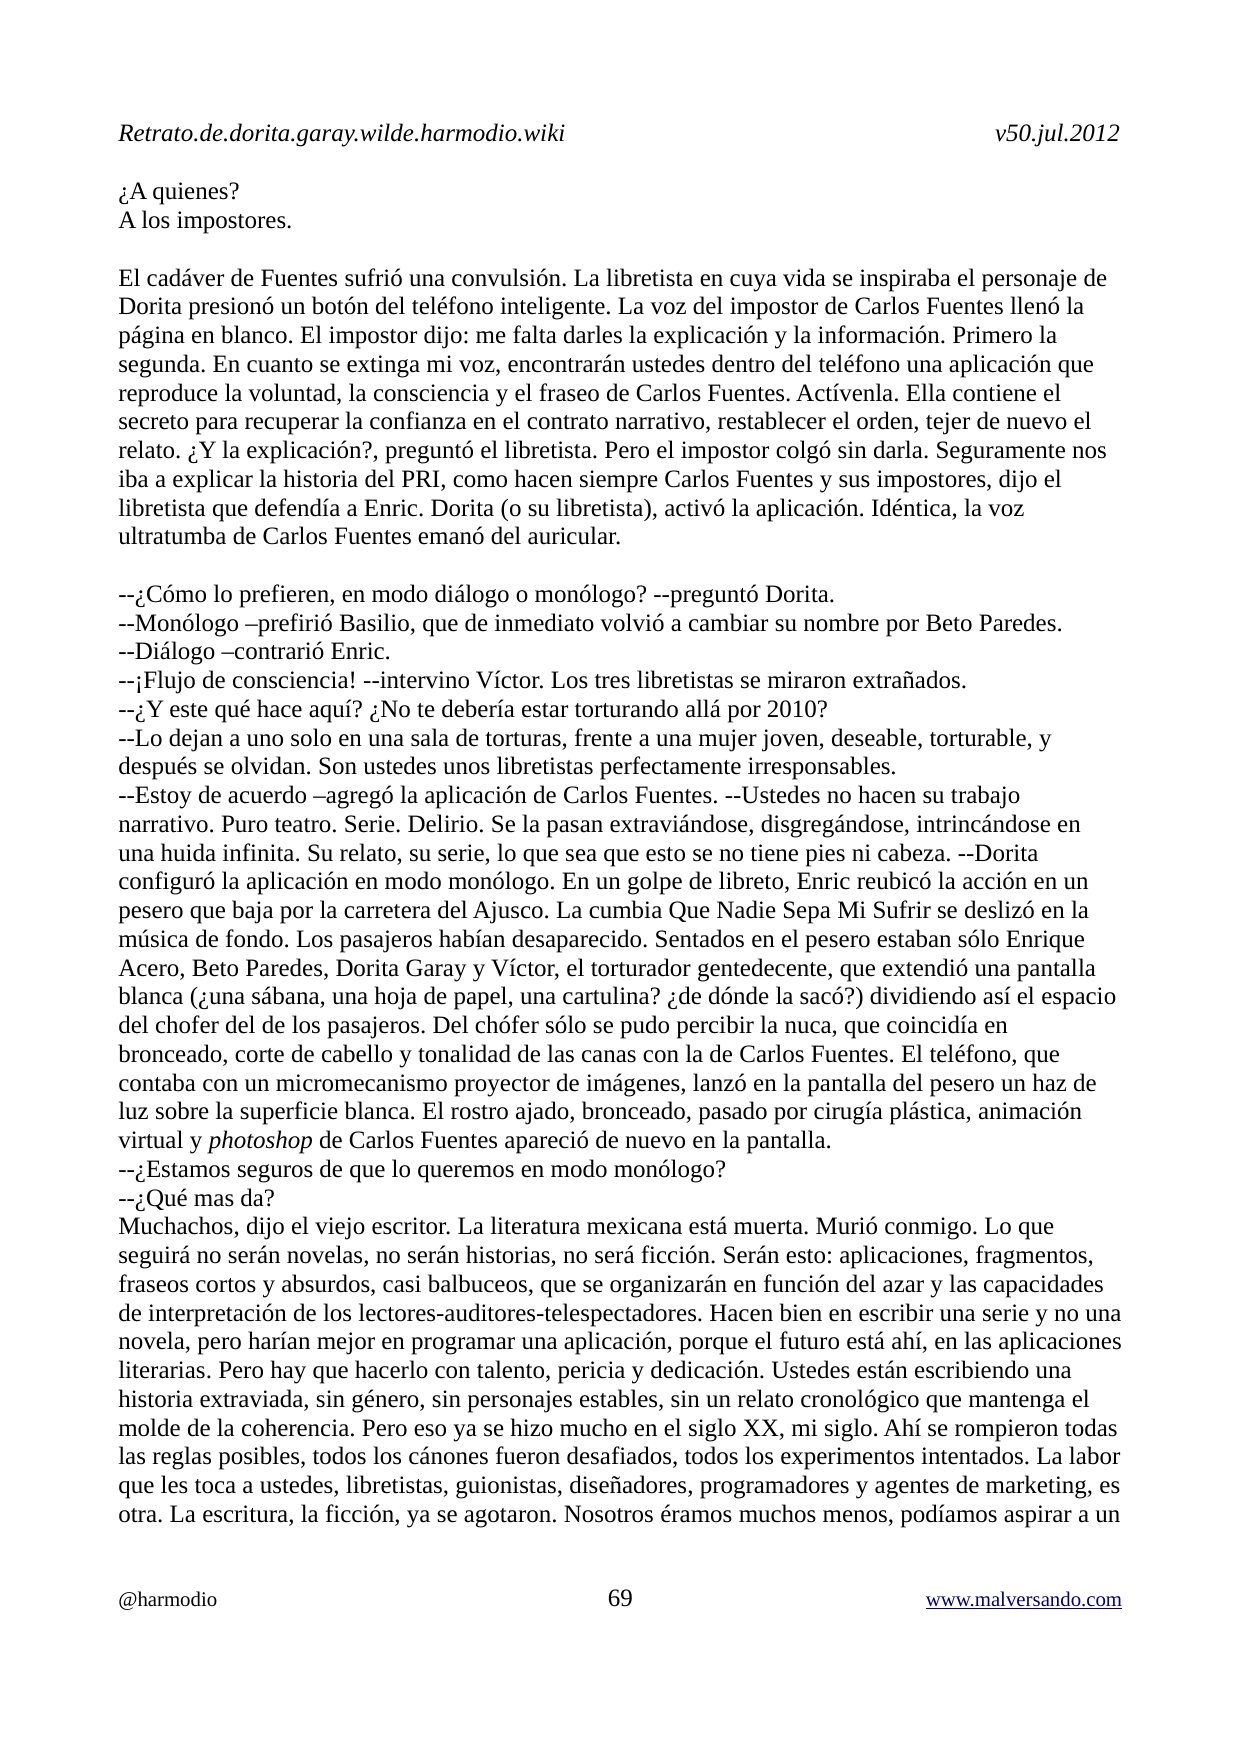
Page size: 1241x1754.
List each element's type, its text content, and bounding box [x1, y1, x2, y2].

text ¿A quienes? [118, 176, 1122, 205]
text Muchachos, dijo el viejo escritor. La literatura mexicana está muerta. Murió conmigo. Lo que seguirá no serán novelas, no serán historias, no será ficción. Serán esto: aplicaciones, fragmentos, fraseos cortos y absurdos, casi balbuceos, que se organizarán en función del azar y las capacidades de interpretación de los lectores-auditores-telespectadores. Hacen bien en escribir una serie y no una novela, pero harían mejor en programar una aplicación, porque el futuro está ahí, en las aplicaciones literarias. Pero hay que hacerlo con talento, pericia y dedicación. Ustedes están escribiendo una historia extraviada, sin género, sin personajes estables, sin un relato cronológico que mantenga el molde de la coherencia. Pero eso ya se hizo mucho en el siglo XX, mi siglo. Ahí se rompieron todas las reglas posibles, todos los cánones fueron desafiados, todos los experimentos intentados. La labor que les toca a ustedes, libretistas, guionistas, diseñadores, programadores y agentes de marketing, es otra. La escritura, la ficción, ya se agotaron. Nosotros éramos muchos menos, podíamos aspirar a un [118, 1211, 1122, 1528]
text --¿Qué mas da? [118, 1183, 1122, 1211]
text --Estoy de acuerdo –agregó la aplicación de Carlos Fuentes. --Ustedes no hacen su trabajo narrativo. Puro teatro. Serie. Delirio. Se la pasan extraviándose, disgregándose, intrincándose en una huida infinita. Su relato, su serie, lo que sea que esto se no tiene pies ni cabeza. --Dorita configuró la aplicación en modo monólogo. En un golpe de libreto, Enric reubicó la acción en un pesero que baja por la carretera del Ajusco. La cumbia Que Nadie Sepa Mi Sufrir se deslizó en la música de fondo. Los pasajeros habían desaparecido. Sentados en el pesero estaban sólo Enrique Acero, Beto Paredes, Dorita Garay y Víctor, el torturador gentedecente, que extendió una pantalla blanca (¿una sábana, una hoja de papel, una cartulina? ¿de dónde la sacó?) dividiendo así el espacio del chofer del de los pasajeros. Del chófer sólo se pudo percibir la nuca, que coincidía en bronceado, corte de cabello y tonalidad de las canas con la de Carlos Fuentes. El teléfono, que contaba con un micromecanismo proyector de imágenes, lanzó en la pantalla del pesero un haz de luz sobre la superficie blanca. El rostro ajado, bronceado, pasado por cirugía plástica, animación virtual y photoshop de Carlos Fuentes apareció de nuevo en la pantalla. [118, 780, 1122, 1154]
text --¿Cómo lo prefieren, en modo diálogo o monólogo? --preguntó Dorita. [118, 579, 1122, 608]
text --¿Estamos seguros de que lo queremos en modo monólogo? [118, 1154, 1122, 1183]
text El cadáver de Fuentes sufrió una convulsión. La libretista en cuya vida se inspiraba el personaje de Dorita presionó un botón del teléfono inteligente. La voz del impostor de Carlos Fuentes llenó la página en blanco. El impostor dijo: me falta darles la explicación y la información. Primero la segunda. En cuanto se extinga mi voz, encontrarán ustedes dentro del teléfono una aplicación que reproduce la voluntad, la consciencia y el fraseo de Carlos Fuentes. Actívenla. Ella contiene el secreto para recuperar la confianza en el contrato narrativo, restablecer el orden, tejer de nuevo el relato. ¿Y la explicación?, preguntó el libretista. Pero el impostor colgó sin darla. Seguramente nos iba a explicar la historia del PRI, como hacen siempre Carlos Fuentes y sus impostores, dijo el libretista que defendía a Enric. Dorita (o su libretista), activó la aplicación. Idéntica, la voz ultratumba de Carlos Fuentes emanó del auricular. [118, 263, 1122, 550]
text A los impostores. [118, 205, 1122, 234]
text --Monólogo –prefirió Basilio, que de inmediato volvió a cambiar su nombre por Beto Paredes. [118, 608, 1122, 636]
text --Diálogo –contrarió Enric. [118, 636, 1122, 665]
text --Lo dejan a uno solo en una sala de torturas, frente a una mujer joven, deseable, torturable, y después se olvidan. Son ustedes unos libretistas perfectamente irresponsables. [118, 723, 1122, 780]
text --¿Y este qué hace aquí? ¿No te debería estar torturando allá por 2010? [118, 694, 1122, 723]
text --¡Flujo de consciencia! --intervino Víctor. Los tres libretistas se miraron extrañados. [118, 665, 1122, 694]
